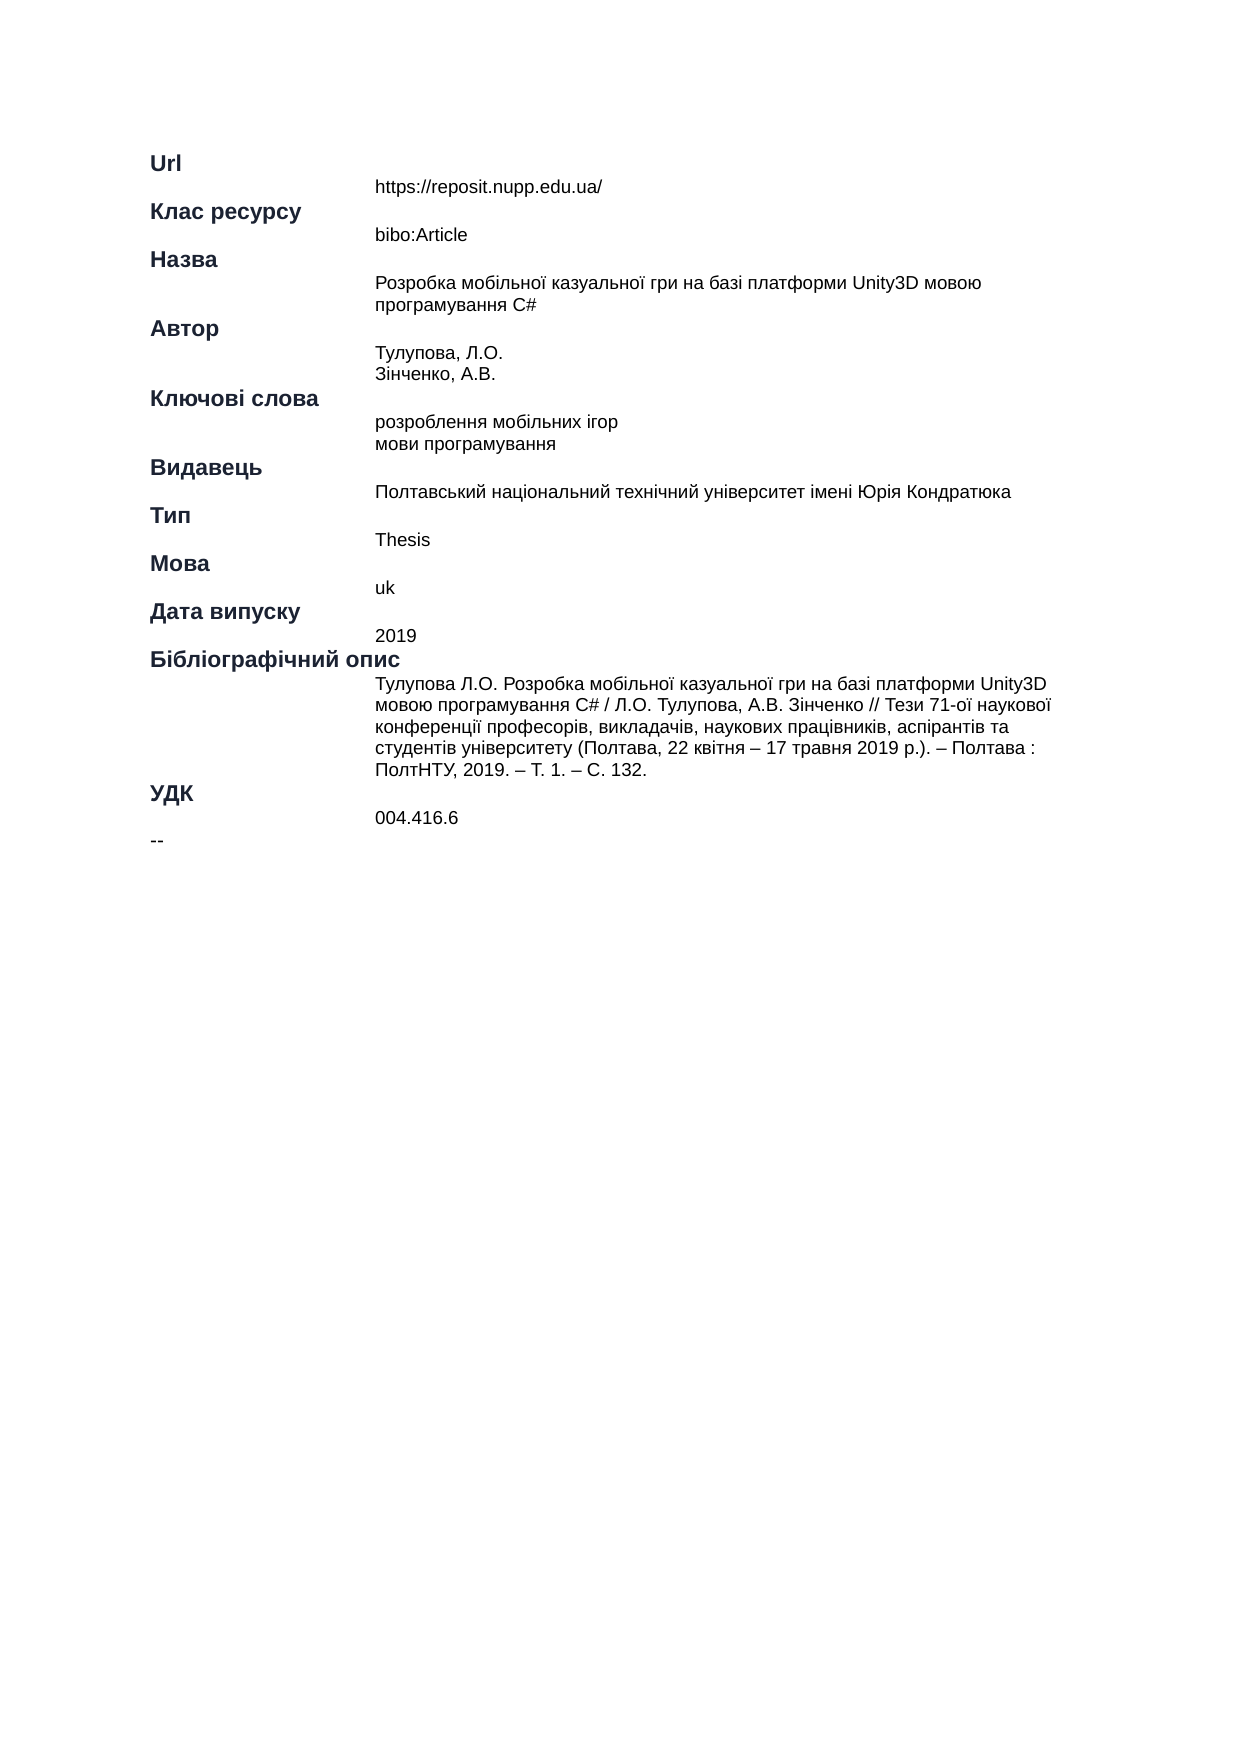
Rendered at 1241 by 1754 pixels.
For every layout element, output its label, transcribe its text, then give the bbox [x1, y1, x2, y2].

text УДК [150, 780, 1090, 806]
text мови програмування [375, 433, 1090, 454]
text Мова [150, 550, 1090, 576]
text Ключові слова [150, 385, 1090, 411]
text Тулупова Л.О. Розробка мобільної казуальної гри на базі платформи Unity3D мовою програмування C# / Л.О. Тулупова, А.В. Зінченко // Тези 71-ої наукової конференції професорів, викладачів, наукових працівників, аспірантів та студентів університету (Полтава, 22 квітня – 17 травня 2019 р.). – Полтава : ПолтНТУ, 2019. – Т. 1. – С. 132. [375, 672, 1090, 780]
text Назва [150, 246, 1090, 272]
text https://reposit.nupp.edu.ua/ [375, 176, 1090, 198]
text uk [375, 576, 1090, 598]
text 004.416.6 [375, 806, 1090, 828]
text Клас ресурсу [150, 198, 1090, 224]
text Бібліографічний опис [150, 646, 1090, 672]
text Дата випуску [150, 598, 1090, 624]
text Url [150, 150, 1090, 176]
text Thesis [375, 528, 1090, 550]
text розроблення мобільних ігор [375, 411, 1090, 433]
text Тип [150, 502, 1090, 528]
text 2019 [375, 624, 1090, 646]
text Тулупова, Л.О. [375, 342, 1090, 363]
text Видавець [150, 454, 1090, 481]
text Автор [150, 315, 1090, 342]
text Зінченко, А.В. [375, 363, 1090, 385]
text Полтавський національний технічний університет імені Юрія Кондратюка [375, 481, 1090, 502]
text -- [150, 828, 1090, 852]
text Розробка мобільної казуальної гри на базі платформи Unity3D мовою програмування C# [375, 272, 1090, 315]
text bibo:Article [375, 224, 1090, 246]
